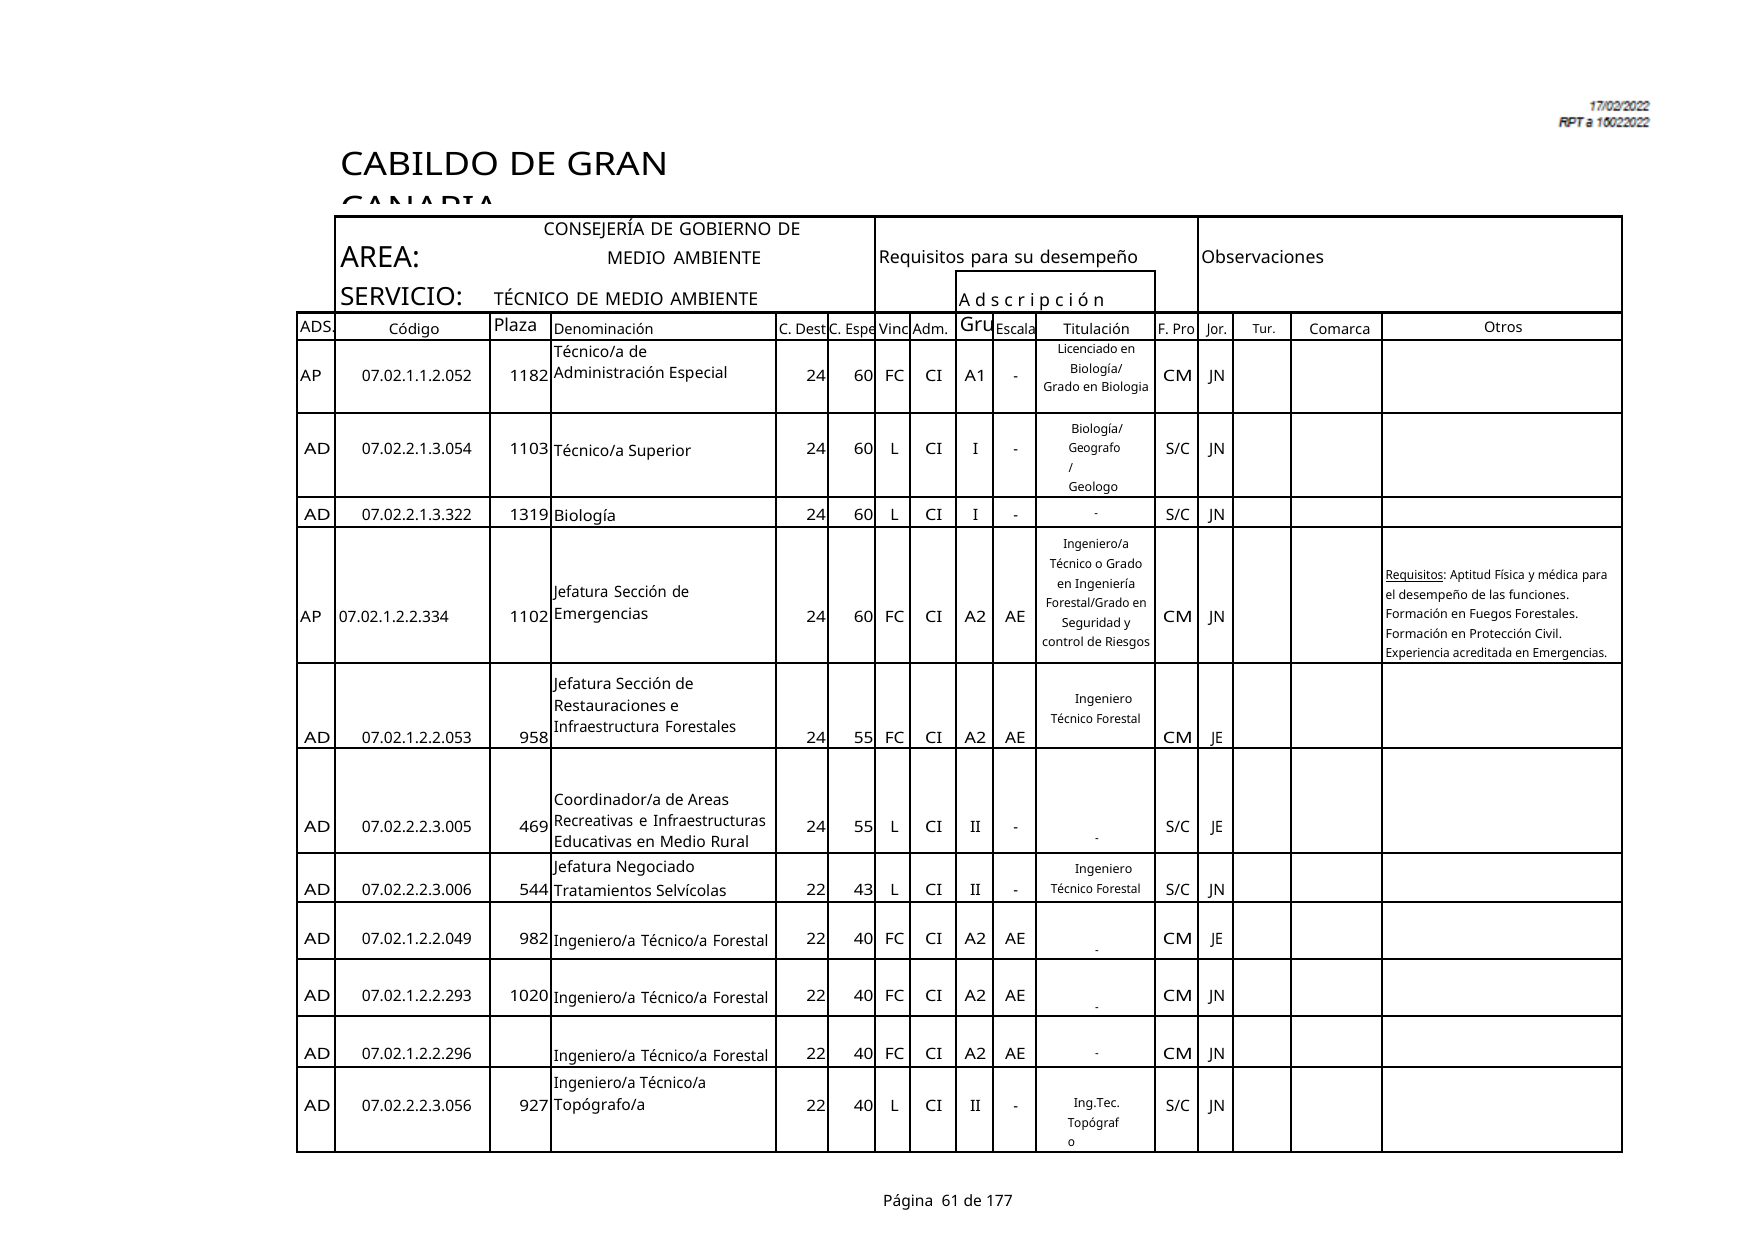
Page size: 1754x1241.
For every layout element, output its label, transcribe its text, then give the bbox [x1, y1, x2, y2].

table_cell [1156, 270, 1197, 311]
table_cell FC [876, 903, 909, 958]
table_cell CI [911, 903, 955, 958]
table_cell Licenciado en Biología/ Grado en Biologia [1037, 341, 1154, 412]
table_header Observaciones [1199, 218, 1621, 311]
table_cell CI [911, 749, 955, 852]
table_cell [1383, 341, 1621, 412]
table_cell AE [994, 664, 1035, 747]
table_cell JN [1199, 414, 1232, 496]
table_cell I [957, 414, 992, 496]
table_cell 544 [491, 854, 550, 901]
table_cell [1383, 1017, 1621, 1066]
table_cell 22 [777, 1017, 827, 1066]
table_cell CM [1156, 903, 1197, 958]
table_cell Ingeniero/a Técnico/a Forestal [552, 960, 775, 1015]
table_cell 07.02.2.2.3.056 [336, 1068, 489, 1151]
table_cell [1234, 341, 1290, 412]
table_cell Requisitos: Aptitud Física y médica para el desempeño de las funciones. Formación en Fuegos Forestales. Formación en Protección Civil. Experiencia acreditada en Emergencias. [1383, 528, 1621, 662]
table_cell Plaza [491, 314, 550, 338]
table_cell AE [994, 960, 1035, 1015]
table_cell FC [876, 341, 909, 412]
table_cell 07.02.2.1.3.322 [336, 498, 489, 526]
table_cell [1292, 903, 1381, 958]
table_cell C. Espe [829, 314, 874, 338]
table_cell Adm. [911, 314, 955, 338]
picture [1557, 91, 1654, 137]
table_cell [1383, 1068, 1621, 1151]
table_cell Jor. [1199, 314, 1232, 338]
table_cell 43 [829, 854, 874, 901]
table_cell [1383, 749, 1621, 852]
table_cell - [994, 854, 1035, 901]
table_cell [1292, 1068, 1381, 1151]
table_cell L [876, 749, 909, 852]
table_cell 24 [777, 664, 827, 747]
table_cell Biología [552, 498, 775, 526]
table_cell II [957, 749, 992, 852]
table_cell Gru [957, 314, 992, 338]
table_cell Ingeniero/a Técnico/a Forestal [552, 1017, 775, 1066]
table_cell - [994, 341, 1035, 412]
table_cell [1292, 960, 1381, 1015]
table_cell JN [1199, 960, 1232, 1015]
table_cell [1292, 528, 1381, 662]
table_cell 07.02.1.2.2.296 [336, 1017, 489, 1066]
table_cell - [1037, 960, 1154, 1015]
table_cell C. Dest. [777, 314, 827, 338]
table_cell [1234, 854, 1290, 901]
table_cell I [957, 498, 992, 526]
table_cell Jefatura Negociado Tratamientos Selvícolas [552, 854, 775, 901]
table_cell AP [298, 341, 334, 412]
table_cell 1319 [491, 498, 550, 526]
table_cell CM [1156, 960, 1197, 1015]
table_cell AD [298, 1017, 334, 1066]
table_cell II [957, 1068, 992, 1151]
table_cell AP [298, 528, 334, 662]
table_cell AD [298, 498, 334, 526]
table_cell [1234, 903, 1290, 958]
table_cell Ingeniero/a Técnico/a Topógrafo/a [552, 1068, 775, 1151]
table_cell Otros [1383, 314, 1621, 338]
table_header CONSEJERÍA DE GOBIERNO DE AREA: MEDIO AMBIENTE SERVICIO: TÉCNICO DE MEDIO AMBIENTE [336, 218, 874, 311]
table_cell AD [298, 854, 334, 901]
table_cell [1383, 854, 1621, 901]
table_cell [1383, 414, 1621, 496]
table_cell AD [298, 1068, 334, 1151]
table_cell A2 [957, 903, 992, 958]
table_cell CI [911, 664, 955, 747]
table_cell 60 [829, 341, 874, 412]
table_cell JN [1199, 498, 1232, 526]
table_cell JE [1199, 664, 1232, 747]
table_cell 24 [777, 749, 827, 852]
table_cell 469 [491, 749, 550, 852]
table_cell 40 [829, 960, 874, 1015]
table_cell 55 [829, 749, 874, 852]
table_cell - [994, 1068, 1035, 1151]
table_cell JN [1199, 854, 1232, 901]
table_cell - [994, 498, 1035, 526]
table_cell CI [911, 498, 955, 526]
table_cell JN [1199, 1068, 1232, 1151]
table_cell L [876, 414, 909, 496]
table_cell FC [876, 664, 909, 747]
table_cell S/C [1156, 749, 1197, 852]
table_cell 07.02.2.2.3.006 [336, 854, 489, 901]
table_cell [1292, 1017, 1381, 1066]
table_cell AD [298, 960, 334, 1015]
table_cell Jefatura Sección de Emergencias [552, 528, 775, 662]
table_cell CI [911, 414, 955, 496]
table_cell II [957, 854, 992, 901]
table_cell AE [994, 903, 1035, 958]
table_cell CI [911, 341, 955, 412]
table_header Requisitos para su desempeño [876, 218, 1197, 270]
table_cell A d s c r i p c i ó n [957, 272, 1154, 311]
table_cell 24 [777, 528, 827, 662]
table_cell Código [336, 314, 489, 338]
table_cell Comarca [1292, 314, 1381, 338]
table_cell [1234, 749, 1290, 852]
table_cell CI [911, 854, 955, 901]
table_cell 1182 [491, 341, 550, 412]
table_cell 55 [829, 664, 874, 747]
table_cell AD [298, 414, 334, 496]
table_cell CM [1156, 341, 1197, 412]
table_cell F. Pro [1156, 314, 1197, 338]
table_cell [1292, 664, 1381, 747]
table_cell FC [876, 528, 909, 662]
table_cell ADS. [298, 314, 334, 338]
table_header [297, 215, 334, 311]
table_cell 60 [829, 498, 874, 526]
table_cell Técnico/a de Administración Especial [552, 341, 775, 412]
table_cell 22 [777, 1068, 827, 1151]
table_cell 1102 [491, 528, 550, 662]
table_cell 927 [491, 1068, 550, 1151]
table_cell A2 [957, 664, 992, 747]
table_cell 40 [829, 1068, 874, 1151]
table_cell [876, 270, 955, 311]
table_cell - [1037, 498, 1154, 526]
table_cell Coordinador/a de Areas Recreativas e Infraestructuras Educativas en Medio Rural [552, 749, 775, 852]
table_cell Denominación [552, 314, 775, 338]
table_cell 07.02.1.2.2.293 [336, 960, 489, 1015]
table_cell 07.02.1.2.2.049 [336, 903, 489, 958]
table_cell [1383, 903, 1621, 958]
table_cell 07.02.1.2.2.053 [336, 664, 489, 747]
table_cell L [876, 1068, 909, 1151]
table_cell [1234, 498, 1290, 526]
table_cell Ingeniero/a Técnico o Grado en Ingeniería Forestal/Grado en Seguridad y control de Riesgos [1037, 528, 1154, 662]
table_cell [1383, 498, 1621, 526]
table_cell 958 [491, 664, 550, 747]
table_cell [1234, 528, 1290, 662]
table_cell [1234, 1017, 1290, 1066]
table_cell A2 [957, 960, 992, 1015]
table_cell Técnico/a Superior [552, 414, 775, 496]
table_cell Escala [994, 314, 1035, 338]
table_cell CI [911, 1017, 955, 1066]
table_cell 60 [829, 414, 874, 496]
table_cell - [1037, 749, 1154, 852]
table_cell AD [298, 903, 334, 958]
table_cell Titulación [1037, 314, 1154, 338]
table_cell 22 [777, 960, 827, 1015]
table_cell 982 [491, 903, 550, 958]
table_cell 40 [829, 903, 874, 958]
table_cell Ingeniero/a Técnico/a Forestal [552, 903, 775, 958]
table_cell [1234, 1068, 1290, 1151]
table_cell CI [911, 960, 955, 1015]
table_cell [491, 1017, 550, 1066]
table_cell AE [994, 528, 1035, 662]
table_cell [1383, 664, 1621, 747]
table_cell L [876, 498, 909, 526]
table_cell 40 [829, 1017, 874, 1066]
table_cell A1 [957, 341, 992, 412]
table_cell 1103 [491, 414, 550, 496]
table_cell JN [1199, 1017, 1232, 1066]
table_cell 24 [777, 341, 827, 412]
table_cell 22 [777, 903, 827, 958]
table_cell 07.02.1.1.2.052 [336, 341, 489, 412]
table_cell CI [911, 528, 955, 662]
table_cell Jefatura Sección de Restauraciones e Infraestructura Forestales [552, 664, 775, 747]
table_cell FC [876, 1017, 909, 1066]
table_cell [1234, 664, 1290, 747]
table_cell L [876, 854, 909, 901]
table_cell - [994, 414, 1035, 496]
table_cell Ingeniero Técnico Forestal [1037, 854, 1154, 901]
table_cell 22 [777, 854, 827, 901]
table_cell Vinc [876, 314, 909, 338]
table_cell [1292, 498, 1381, 526]
table_cell Tur. [1234, 314, 1290, 338]
table_cell [1234, 414, 1290, 496]
table_cell CM [1156, 528, 1197, 662]
table_cell 07.02.2.1.3.054 [336, 414, 489, 496]
table_cell CM [1156, 664, 1197, 747]
table_cell CM [1156, 1017, 1197, 1066]
table_cell S/C [1156, 498, 1197, 526]
table_cell [1234, 960, 1290, 1015]
table_cell - [1037, 903, 1154, 958]
table_cell CI [911, 1068, 955, 1151]
table_cell JN [1199, 528, 1232, 662]
table_cell 60 [829, 528, 874, 662]
table_cell S/C [1156, 854, 1197, 901]
table_cell JE [1199, 749, 1232, 852]
table_cell [1292, 414, 1381, 496]
table_cell AD [298, 664, 334, 747]
table_cell FC [876, 960, 909, 1015]
table_cell [1292, 341, 1381, 412]
table_cell [1383, 960, 1621, 1015]
table_cell - [994, 749, 1035, 852]
table_cell [1292, 854, 1381, 901]
table_cell A2 [957, 1017, 992, 1066]
table_cell 1020 [491, 960, 550, 1015]
table_cell - [1037, 1017, 1154, 1066]
table_cell AD [298, 749, 334, 852]
table_cell A2 [957, 528, 992, 662]
table_cell Ing.Tec. Topógrafo [1037, 1068, 1154, 1151]
table_cell JE [1199, 903, 1232, 958]
table_cell 07.02.2.2.3.005 [336, 749, 489, 852]
table_cell 24 [777, 414, 827, 496]
table_cell JN [1199, 341, 1232, 412]
table_cell 07.02.1.2.2.334 [336, 528, 489, 662]
table_cell AE [994, 1017, 1035, 1066]
table_cell Biología/ Geografo/ Geologo [1037, 414, 1154, 496]
table_cell S/C [1156, 414, 1197, 496]
table_cell S/C [1156, 1068, 1197, 1151]
table_cell Ingeniero Técnico Forestal [1037, 664, 1154, 747]
table_cell 24 [777, 498, 827, 526]
table_cell [1292, 749, 1381, 852]
